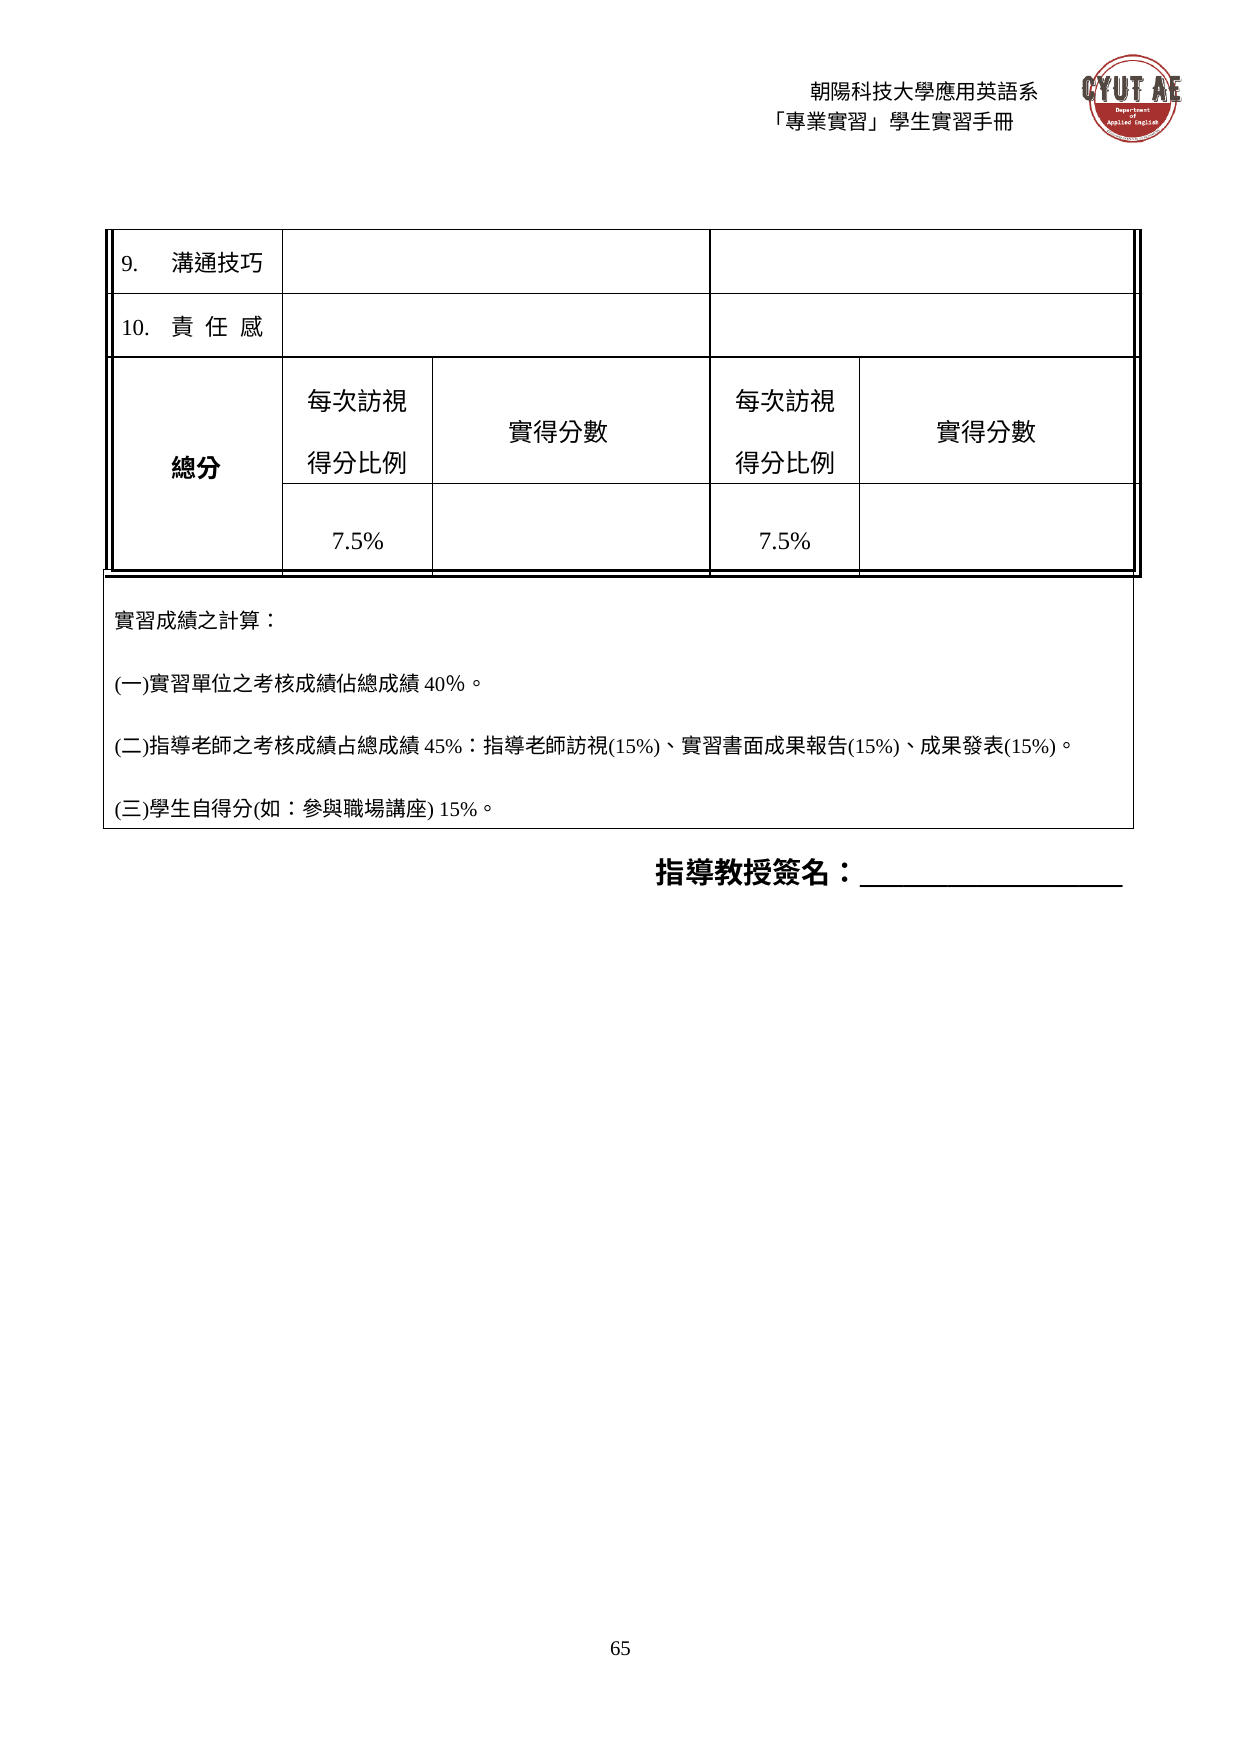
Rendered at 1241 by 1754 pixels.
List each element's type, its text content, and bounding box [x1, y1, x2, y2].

table_cell 每次訪視 得分比例 [711, 358, 859, 482]
table_cell 實習成績之計算： (一)實習單位之考核成績佔總成績40％。 (二)指導老師之考核成績占總成績45%：指導老師訪視(15%)、實習書面成果報告(15%)、成果發表(15%)。 (三)學生自得分(如：參與職場講座) 15%。 [104, 570, 1133, 828]
table_cell 溝通技巧 [114, 230, 282, 293]
text 指導教授簽名：__________________ [118, 829, 1122, 892]
table_cell [860, 484, 1133, 569]
table_cell [283, 294, 709, 356]
table_cell 實得分數 [433, 358, 709, 482]
table_cell [711, 294, 1133, 356]
table_cell 7.5% [283, 484, 432, 569]
table_cell 每次訪視 得分比例 [283, 358, 432, 482]
table_cell 總分 [114, 358, 282, 569]
table_cell 實得分數 [860, 358, 1133, 482]
table_cell [711, 230, 1133, 293]
table_cell 責 任 感 [114, 294, 282, 356]
table_cell 7.5% [711, 484, 859, 569]
table_cell [283, 230, 709, 293]
table_cell [433, 484, 709, 569]
